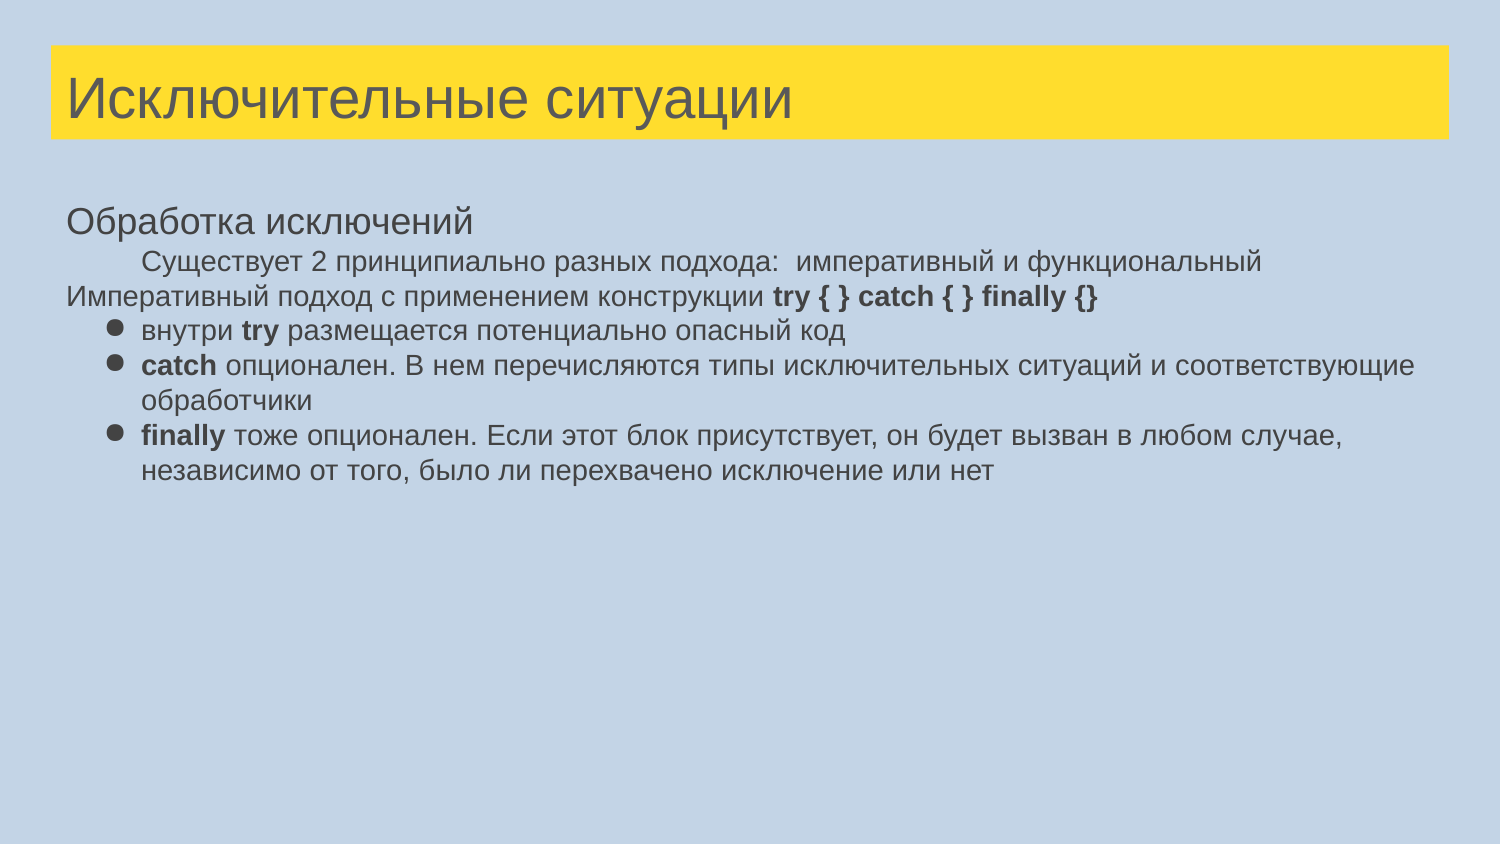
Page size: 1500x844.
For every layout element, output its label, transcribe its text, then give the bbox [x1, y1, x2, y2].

text_box Обработка исключений Существует 2 принципиально разных подхода: императивный и функциональный Императивный подход с применением конструкции try { } catch { } finally {} внутри try размещается потенциально опасный код catch опционален. В нем перечисляются типы исключительных ситуаций и соответствующие обработчики finally тоже опционален. Если этот блок присутствует, он будет вызван в любом случае, независимо от того, было ли перехвачено исключение или нет [51, 181, 1449, 606]
title Исключительные ситуации [51, 45, 1449, 140]
